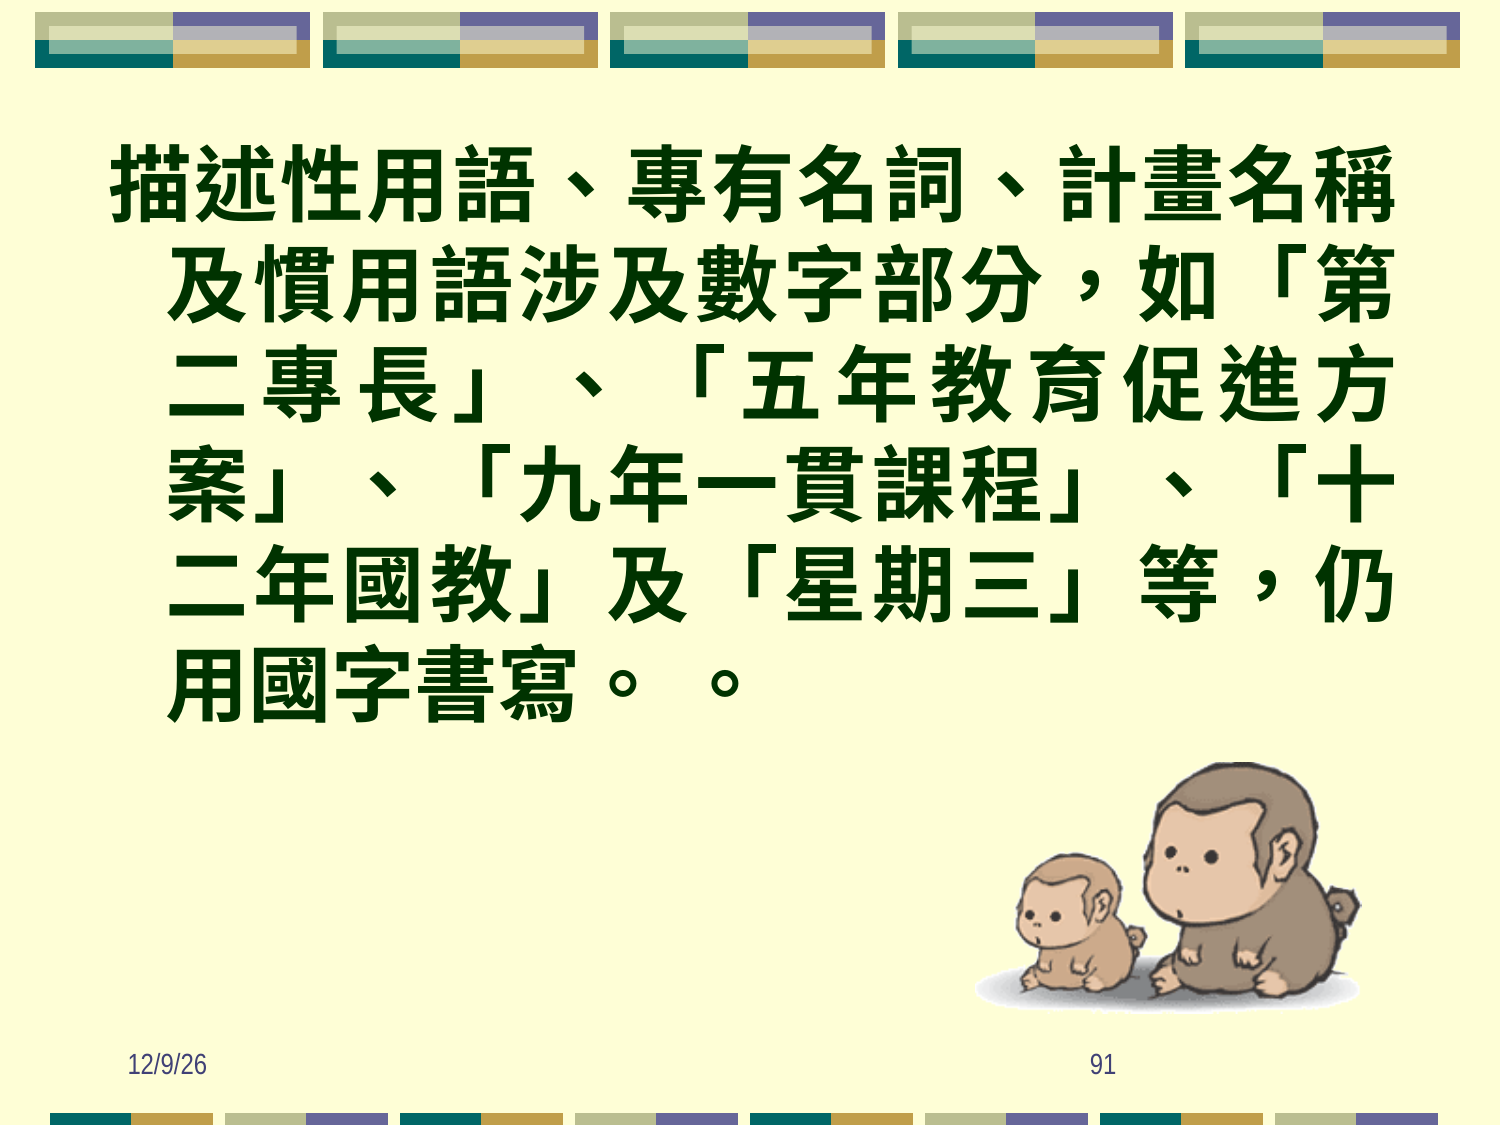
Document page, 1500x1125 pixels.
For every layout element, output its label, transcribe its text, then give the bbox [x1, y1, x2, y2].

list 描述性用語、專有名詞、計畫名稱及慣用語涉及數字部分，如「第二專長」、「五年教育促進方案」、「九年一貫課程」、「十二年國教」及「星期三」等，仍用國字書寫。 。 [37, 125, 1413, 788]
text_box [112, 1012, 426, 1088]
text_box [1012, 50, 1463, 150]
text_box [1074, 1012, 1388, 1088]
picture [975, 762, 1362, 1014]
